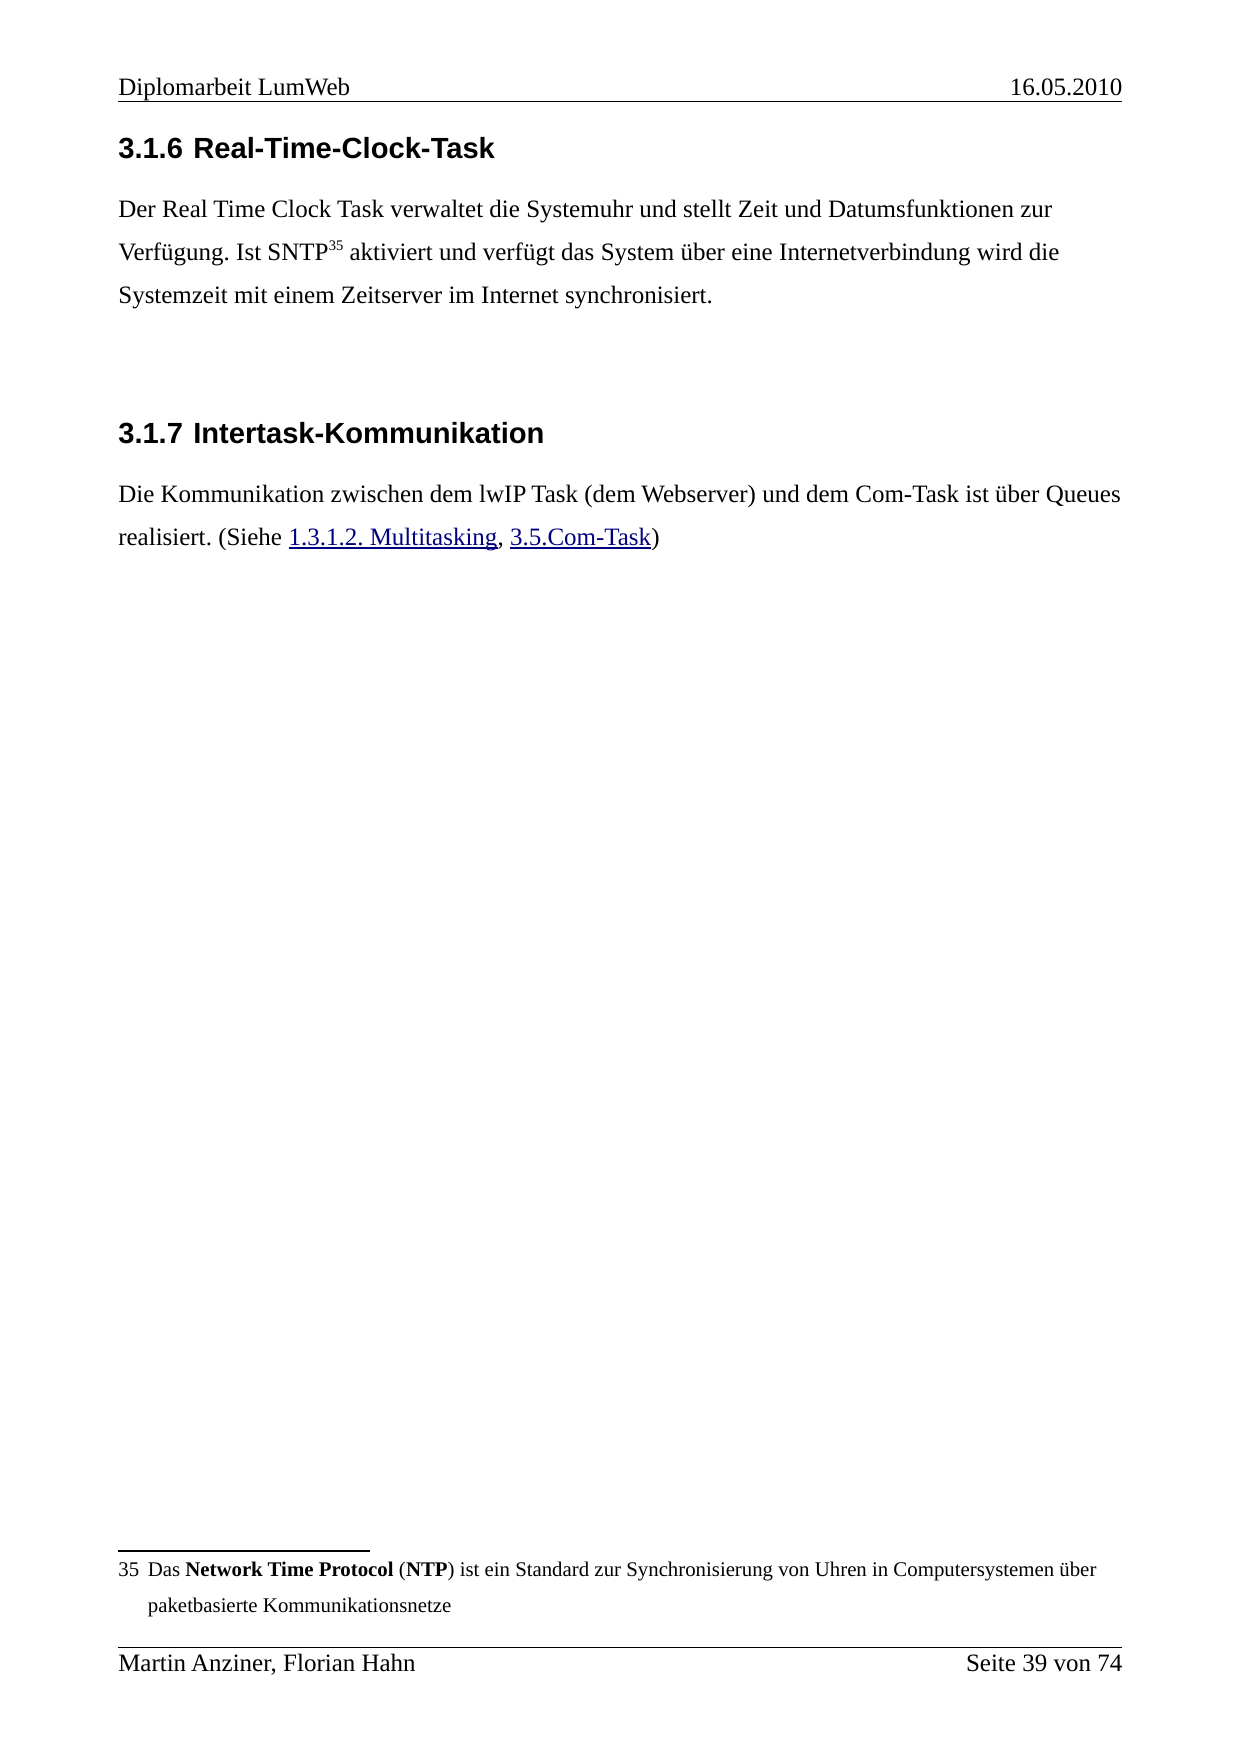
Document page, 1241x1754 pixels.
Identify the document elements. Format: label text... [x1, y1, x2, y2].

text Die Kommunikation zwischen dem lwIP Task (dem Webserver) und dem Com-Task ist über Queues realisiert. (Siehe 1.3.1.2. Multitasking, 3.5.Com-Task) [118, 479, 1122, 551]
subtitle Intertask-Kommunikation [118, 416, 1122, 450]
text Der Real Time Clock Task verwaltet die Systemuhr und stellt Zeit und Datumsfunktionen zur Verfügung. Ist SNTP aktiviert und verfügt das System über eine Internetverbindung wird die Systemzeit mit einem Zeitserver im Internet synchronisiert. [118, 194, 1122, 309]
subtitle Real-Time-Clock-Task [118, 131, 1122, 165]
text Das Network Time Protocol (NTP) ist ein Standard zur Synchronisierung von Uhren in Computersystemen über paketbasierte Kommunikationsnetze [118, 1557, 1122, 1617]
